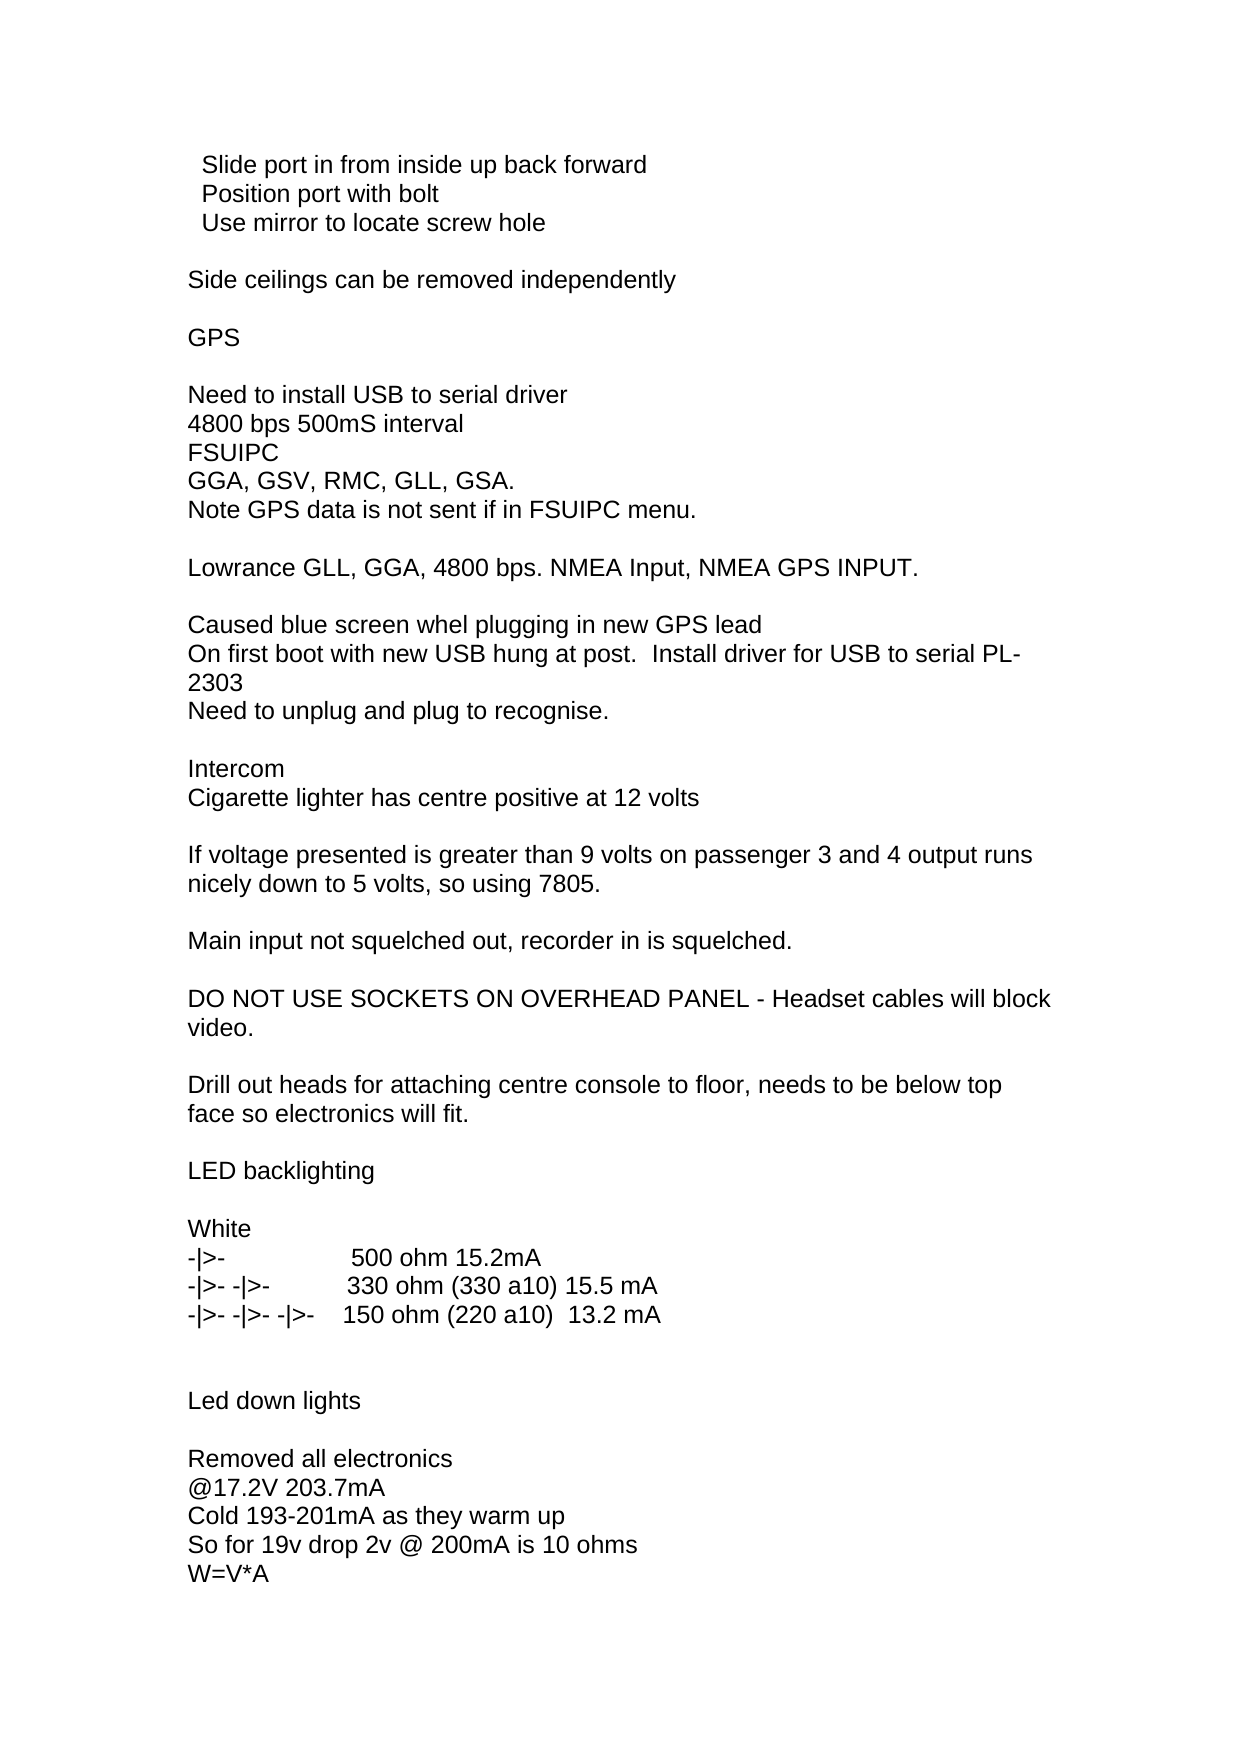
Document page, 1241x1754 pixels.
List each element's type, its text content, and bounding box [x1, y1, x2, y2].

text Slide port in from inside up back forward Position port with bolt Use mirror to locate screw hole Side ceilings can be removed independently GPS Need to install USB to serial driver 4800 bps 500mS interval FSUIPC GGA, GSV, RMC, GLL, GSA. Note GPS data is not sent if in FSUIPC menu. Lowrance GLL, GGA, 4800 bps. NMEA Input, NMEA GPS INPUT. Caused blue screen whel plugging in new GPS lead On first boot with new USB hung at post. Install driver for USB to serial PL-2303 Need to unplug and plug to recognise. Intercom Cigarette lighter has centre positive at 12 volts If voltage presented is greater than 9 volts on passenger 3 and 4 output runs nicely down to 5 volts, so using 7805. Main input not squelched out, recorder in is squelched. DO NOT USE SOCKETS ON OVERHEAD PANEL - Headset cables will block video. Drill out heads for attaching centre console to floor, needs to be below top face so electronics will fit. LED backlighting White -|>- 500 ohm 15.2mA -|>- -|>- 330 ohm (330 a10) 15.5 mA -|>- -|>- -|>- 150 ohm (220 a10) 13.2 mA Led down lights Removed all electronics @17.2V 203.7mA Cold 193-201mA as they warm up So for 19v drop 2v @ 200mA is 10 ohms W=V*A [187, 150, 1053, 1587]
